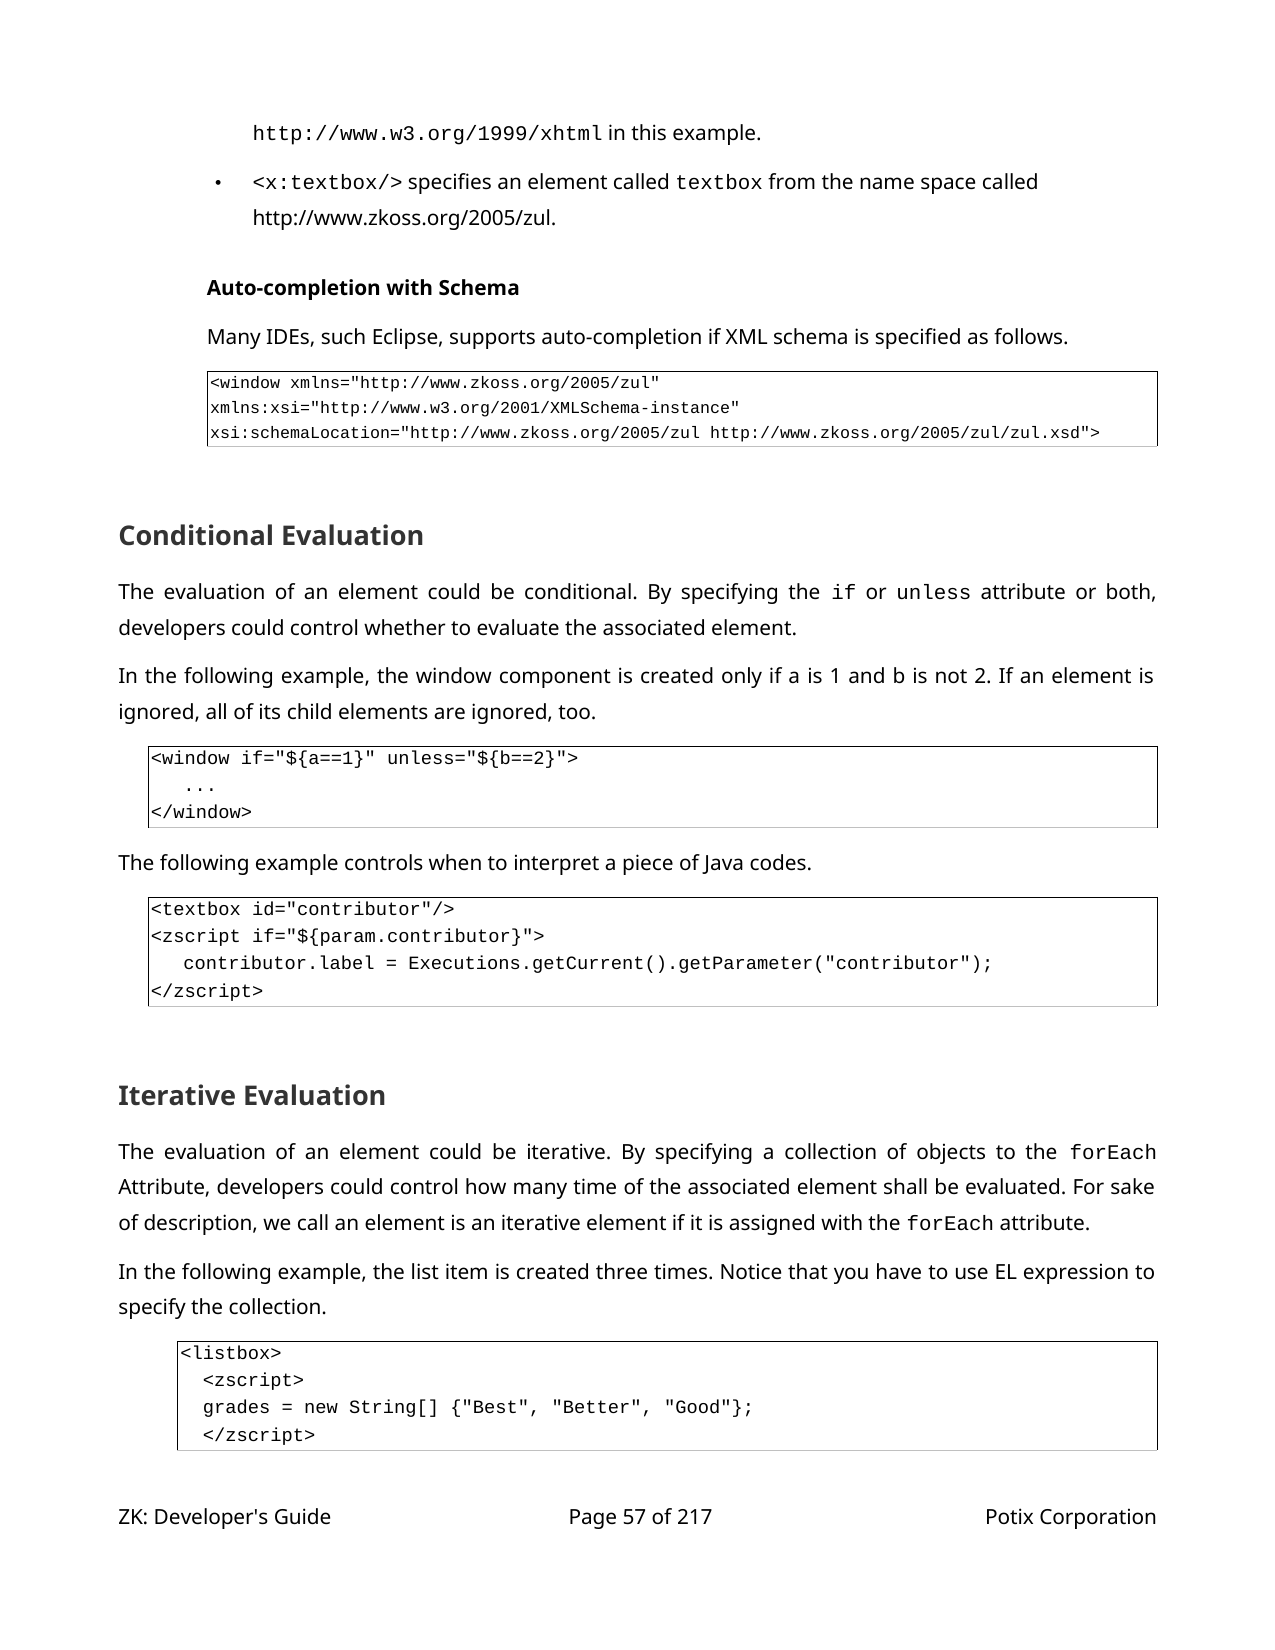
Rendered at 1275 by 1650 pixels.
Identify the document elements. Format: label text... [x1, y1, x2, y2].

text Many IDEs, such Eclipse, supports auto-completion if XML schema is specified as follows. [207, 322, 1157, 351]
text contributor.label = Executions.getCurrent().getParameter("contributor"); [149, 951, 1157, 976]
subtitle Iterative Evaluation [118, 1077, 1157, 1113]
text The following example controls when to interpret a piece of Java codes. [118, 848, 1157, 876]
text xsi:schemaLocation="http://www.zkoss.org/2005/zul http://www.zkoss.org/2005/zul/zul.xsd"> [208, 421, 1157, 446]
text <window if="${a==1}" unless="${b==2}"> [149, 747, 1157, 770]
text <textbox id="contributor"/> [149, 898, 1157, 921]
list http://www.w3.org/1999/xhtml in this example. [215, 118, 1157, 147]
subtitle Conditional Evaluation [118, 517, 1157, 554]
text xmlns:xsi="http://www.w3.org/2001/XMLSchema-instance" [208, 396, 1157, 418]
text The evaluation of an element could be conditional. By specifying the if or unless attribute or both, developers could control whether to evaluate the associated element. [118, 577, 1157, 641]
text <zscript> [178, 1368, 1157, 1392]
list <x:textbox/> specifies an element called textbox from the name space called http://www.zkoss.org/2005/zul. [215, 167, 1157, 231]
text </zscript> [149, 978, 1157, 1006]
text </window> [149, 800, 1157, 827]
text grades = new String[] {"Best", "Better", "Good"}; [178, 1395, 1157, 1419]
text ... [149, 773, 1157, 797]
text The evaluation of an element could be iterative. By specifying a collection of objects to the forEach Attribute, developers could control how many time of the associated element shall be evaluated. For sake of description, we call an element is an iterative element if it is assigned with the forEach attribute. [118, 1137, 1157, 1236]
subtitle Auto-completion with Schema [207, 273, 1157, 302]
text </zscript> [178, 1422, 1157, 1450]
text <window xmlns="http://www.zkoss.org/2005/zul" [208, 372, 1157, 393]
text <listbox> [178, 1342, 1157, 1365]
text In the following example, the list item is created three times. Notice that you have to use EL expression to specify the collection. [118, 1257, 1157, 1320]
text In the following example, the window component is created only if a is 1 and b is not 2. If an element is ignored, all of its child elements are ignored, too. [118, 662, 1157, 725]
text <zscript if="${param.contributor}"> [149, 924, 1157, 948]
